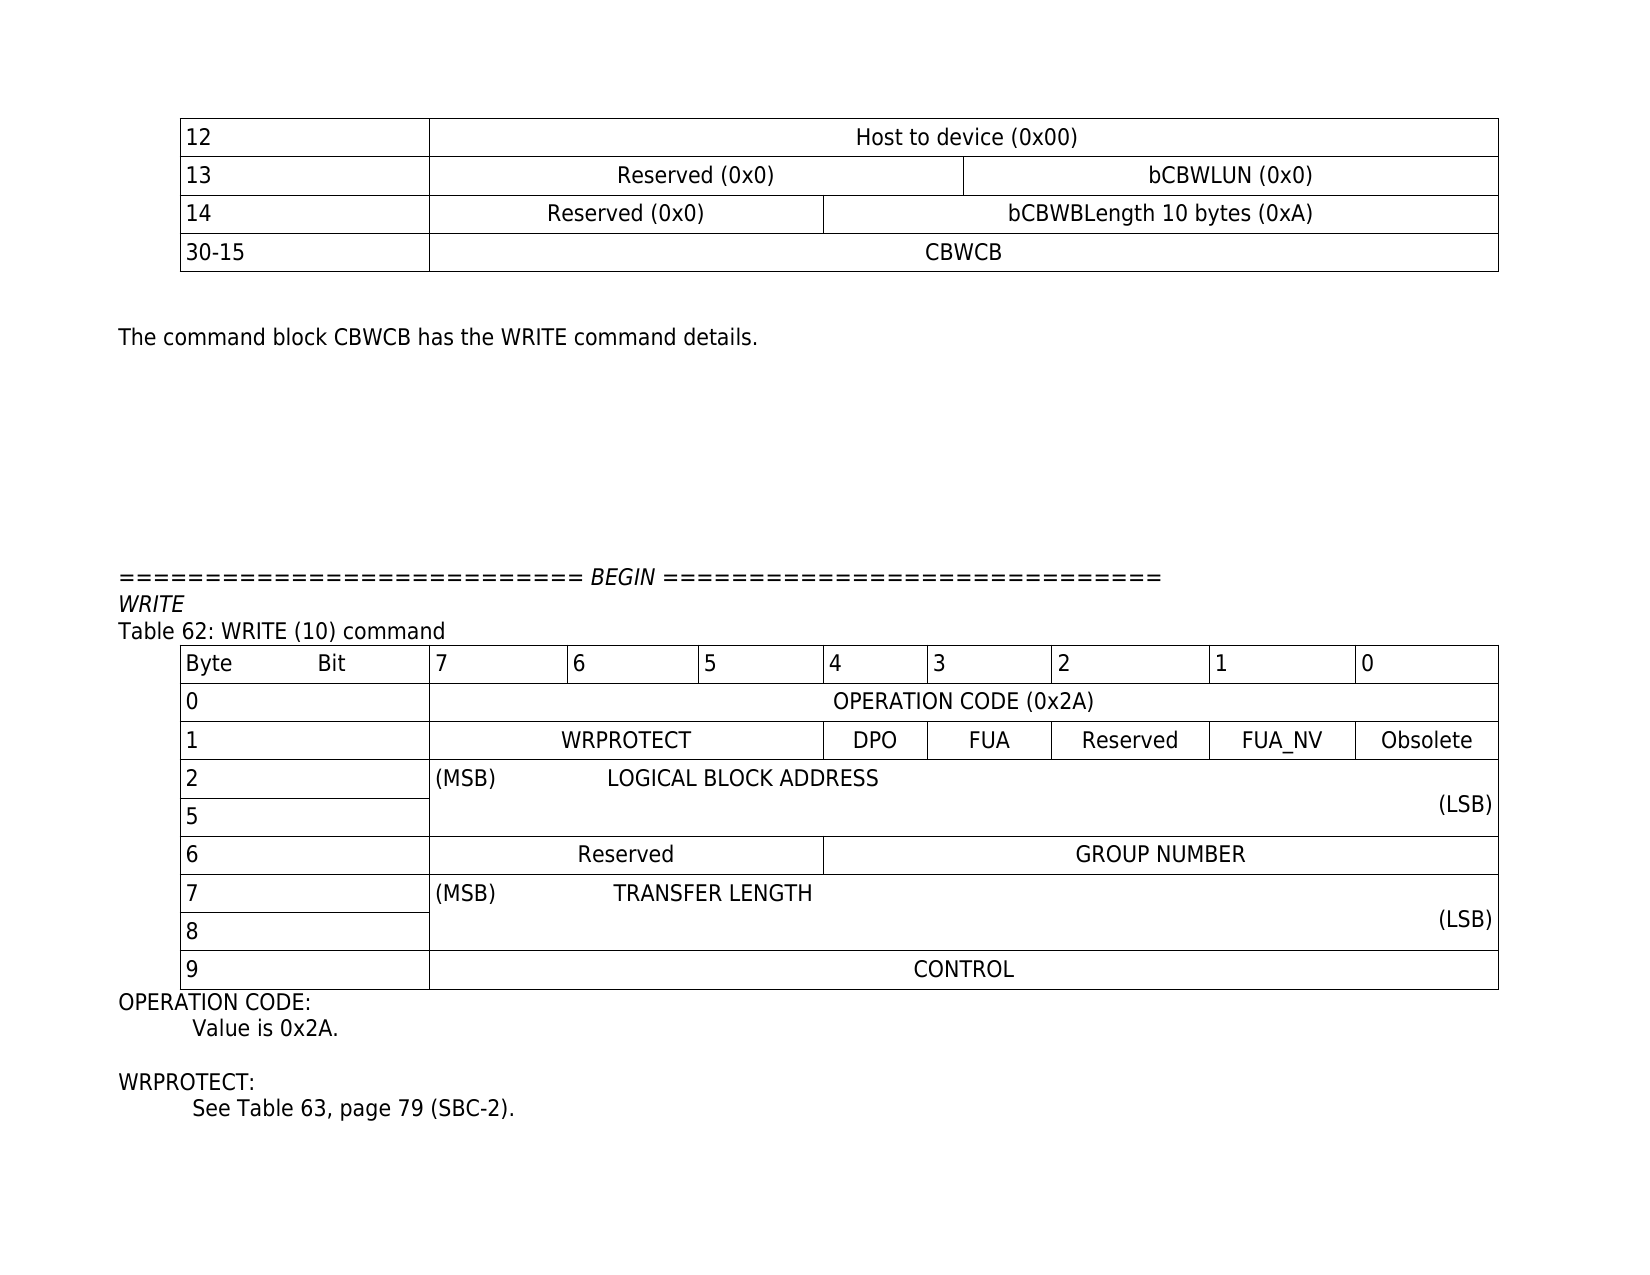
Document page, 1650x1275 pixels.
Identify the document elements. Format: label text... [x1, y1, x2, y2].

table_header 2 [1052, 646, 1209, 683]
table_cell 0 [181, 684, 429, 721]
table_cell GROUP NUMBER [824, 837, 1498, 874]
text OPERATION CODE: [118, 989, 1532, 1015]
table_cell Reserved (0x0) [430, 196, 823, 233]
table_cell Host to device (0x00) [430, 119, 1498, 156]
table_cell 6 [181, 837, 429, 874]
table_cell Reserved [430, 837, 823, 874]
table_header 0 [1356, 646, 1498, 683]
table_cell DPO [824, 722, 927, 759]
table_cell FUA [928, 722, 1051, 759]
table_header 5 [699, 646, 823, 683]
table_header 6 [568, 646, 698, 683]
table_cell 9 [181, 951, 429, 988]
table_header 3 [928, 646, 1051, 683]
table_cell 12 [181, 119, 429, 156]
table_cell Reserved [1052, 722, 1209, 759]
table_header 7 [181, 875, 429, 912]
table_cell 14 [181, 196, 429, 233]
table_cell bCBWBLength 10 bytes (0xA) [824, 196, 1498, 233]
table_cell 30-15 [181, 234, 429, 271]
table_header 2 [181, 760, 429, 797]
text Table 62: WRITE (10) command [118, 618, 1532, 644]
table_cell OPERATION CODE (0x2A) [430, 684, 1498, 721]
table_cell (MSB) LOGICAL BLOCK ADDRESS (LSB) [430, 760, 1498, 836]
text WRPROTECT: [118, 1069, 1532, 1095]
table_cell 1 [181, 722, 429, 759]
table_cell FUA_NV [1210, 722, 1355, 759]
table_cell bCBWLUN (0x0) [964, 157, 1498, 194]
text Value is 0x2A. [118, 1015, 1532, 1042]
table_cell CBWCB [430, 234, 1498, 271]
table_header 1 [1210, 646, 1355, 683]
text WRITE [118, 591, 1532, 618]
table_cell 8 [181, 913, 429, 950]
table_cell WRPROTECT [430, 722, 823, 759]
table_header 4 [824, 646, 927, 683]
table_header 7 [430, 646, 567, 683]
table_cell Reserved (0x0) [430, 157, 963, 194]
table_cell 13 [181, 157, 429, 194]
text See Table 63, page 79 (SBC-2). [118, 1095, 1532, 1122]
table_header Byte Bit [181, 646, 429, 683]
text The command block CBWCB has the WRITE command details. [118, 324, 1532, 351]
table_cell CONTROL [430, 951, 1498, 988]
table_cell (MSB) TRANSFER LENGTH (LSB) [430, 875, 1498, 950]
table_cell 5 [181, 799, 429, 836]
text =========================== BEGIN ============================= [118, 564, 1532, 591]
table_cell Obsolete [1356, 722, 1498, 759]
